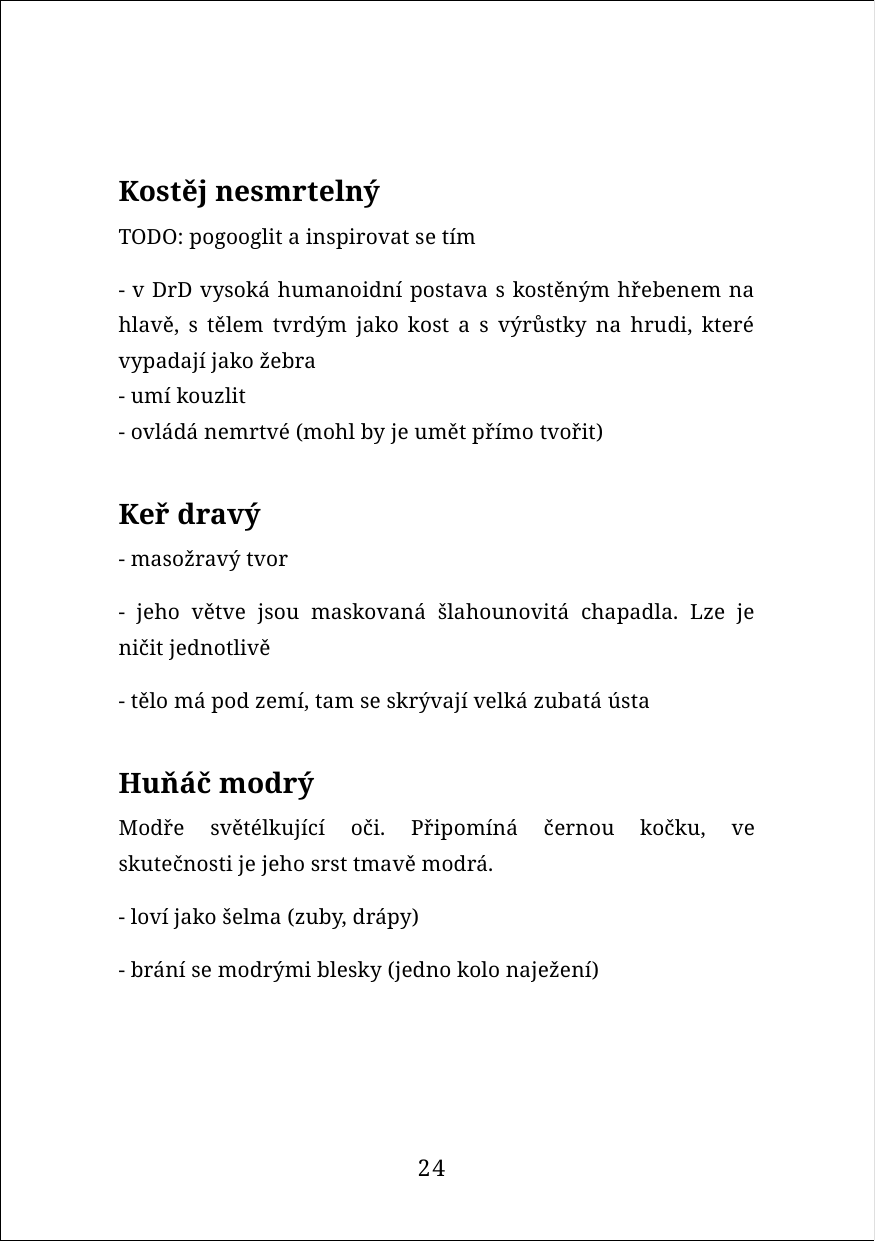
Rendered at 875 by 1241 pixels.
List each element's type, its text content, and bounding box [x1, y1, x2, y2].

text TODO: pogooglit a inspirovat se tím [118, 222, 756, 250]
text Modře světélkující oči. Připomíná černou kočku, ve skutečnosti je jeho srst tmavě modrá. [118, 813, 756, 877]
subtitle Kostěj nesmrtelný [118, 172, 756, 210]
text - loví jako šelma (zuby, drápy) [118, 902, 756, 930]
subtitle Huňáč modrý [118, 763, 756, 801]
text - v DrD vysoká humanoidní postava s kostěným hřebenem na hlavě, s tělem tvrdým jako kost a s výrůstky na hrudi, které vypadají jako žebra - umí kouzlit - ovládá nemrtvé (mohl by je umět přímo tvořit) [118, 275, 756, 446]
text - tělo má pod zemí, tam se skrývají velká zubatá ústa [118, 686, 756, 714]
subtitle Keř dravý [118, 494, 756, 532]
text - brání se modrými blesky (jedno kolo naježení) [118, 955, 756, 983]
text - masožravý tvor [118, 544, 756, 573]
text - jeho větve jsou maskovaná šlahounovitá chapadla. Lze je ničit jednotlivě [118, 597, 756, 661]
